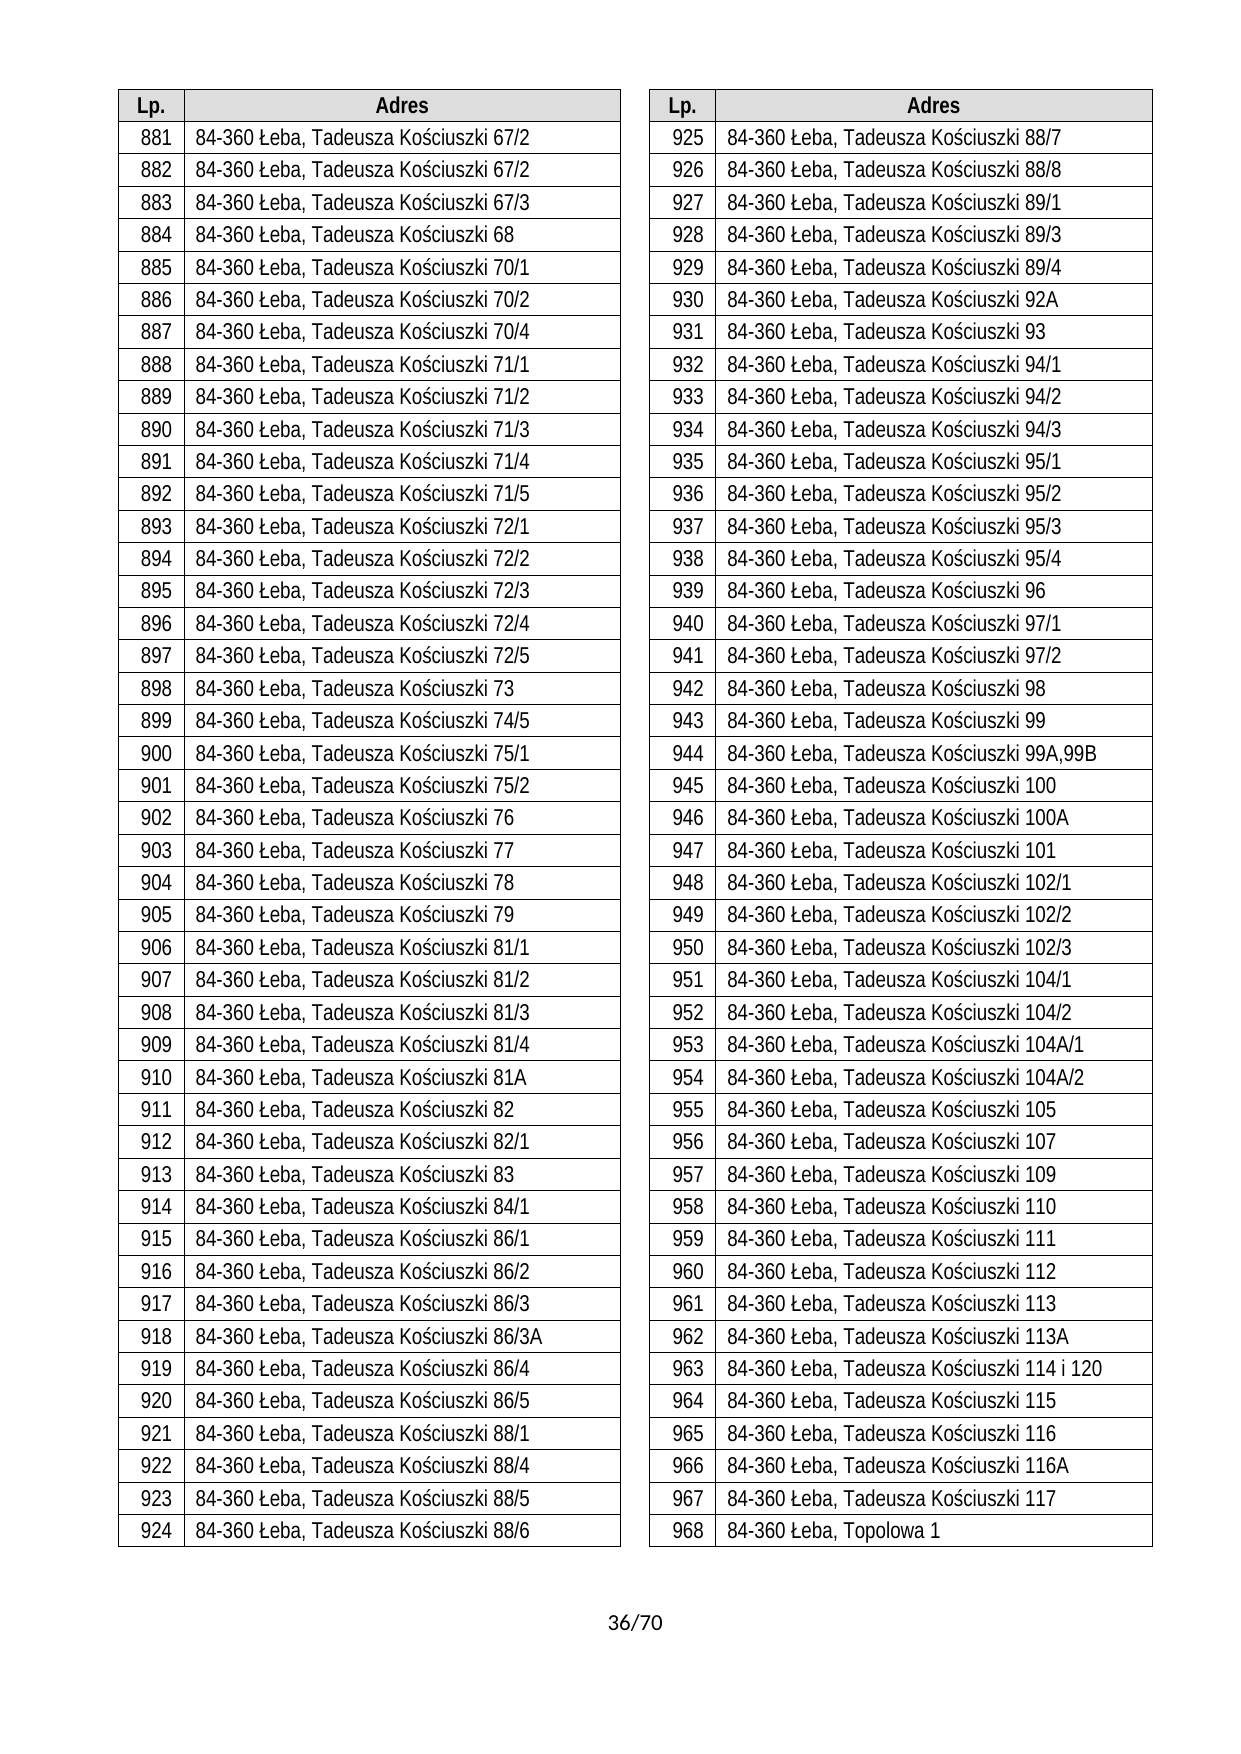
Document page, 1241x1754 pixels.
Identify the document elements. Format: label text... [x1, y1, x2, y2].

table_cell 911 [119, 1094, 184, 1125]
table_cell 84-360 Łeba, Tadeusza Kościuszki 86/5 [185, 1385, 620, 1417]
table_cell 84-360 Łeba, Tadeusza Kościuszki 98 [716, 673, 1152, 704]
table_cell 84-360 Łeba, Tadeusza Kościuszki 111 [716, 1224, 1152, 1255]
table_cell 84-360 Łeba, Tadeusza Kościuszki 71/1 [185, 349, 620, 380]
table_cell 929 [650, 252, 715, 283]
table_cell 907 [119, 964, 184, 996]
table_cell 889 [119, 381, 184, 412]
table_cell 84-360 Łeba, Tadeusza Kościuszki 77 [185, 835, 620, 866]
table_cell 903 [119, 835, 184, 866]
table_cell 932 [650, 349, 715, 380]
table_cell 949 [650, 900, 715, 931]
table_cell 84-360 Łeba, Tadeusza Kościuszki 78 [185, 867, 620, 898]
table_cell 922 [119, 1450, 184, 1482]
table_cell 84-360 Łeba, Tadeusza Kościuszki 104A/2 [716, 1061, 1152, 1093]
table_cell 895 [119, 576, 184, 607]
table_cell 84-360 Łeba, Tadeusza Kościuszki 95/2 [716, 478, 1152, 510]
table_cell 84-360 Łeba, Tadeusza Kościuszki 71/5 [185, 478, 620, 510]
table_cell 966 [650, 1450, 715, 1482]
table_cell 914 [119, 1191, 184, 1222]
table_cell 910 [119, 1061, 184, 1093]
table_cell 84-360 Łeba, Tadeusza Kościuszki 102/3 [716, 932, 1152, 963]
table_cell 84-360 Łeba, Tadeusza Kościuszki 86/1 [185, 1224, 620, 1255]
table_cell 891 [119, 446, 184, 477]
table_cell 84-360 Łeba, Tadeusza Kościuszki 102/1 [716, 867, 1152, 898]
table_cell 84-360 Łeba, Tadeusza Kościuszki 75/1 [185, 737, 620, 769]
table_cell 84-360 Łeba, Tadeusza Kościuszki 67/3 [185, 187, 620, 218]
table_cell 84-360 Łeba, Tadeusza Kościuszki 99 [716, 705, 1152, 736]
table_cell 931 [650, 316, 715, 348]
table_cell 84-360 Łeba, Topolowa 1 [716, 1515, 1152, 1546]
table_cell 84-360 Łeba, Tadeusza Kościuszki 86/2 [185, 1256, 620, 1287]
table_cell 84-360 Łeba, Tadeusza Kościuszki 116 [716, 1418, 1152, 1449]
table_cell 885 [119, 252, 184, 283]
table_cell 921 [119, 1418, 184, 1449]
table_cell 953 [650, 1029, 715, 1060]
table_cell 945 [650, 770, 715, 801]
table_cell 920 [119, 1385, 184, 1417]
table_cell 84-360 Łeba, Tadeusza Kościuszki 83 [185, 1159, 620, 1190]
table_cell 947 [650, 835, 715, 866]
table_cell 961 [650, 1288, 715, 1319]
table_cell 84-360 Łeba, Tadeusza Kościuszki 97/1 [716, 608, 1152, 639]
table_cell 84-360 Łeba, Tadeusza Kościuszki 101 [716, 835, 1152, 866]
table_cell 84-360 Łeba, Tadeusza Kościuszki 104A/1 [716, 1029, 1152, 1060]
table_cell 84-360 Łeba, Tadeusza Kościuszki 99A,99B [716, 737, 1152, 769]
table_cell 928 [650, 219, 715, 251]
table_cell 913 [119, 1159, 184, 1190]
table_cell 937 [650, 511, 715, 542]
table_cell 906 [119, 932, 184, 963]
table_cell 952 [650, 997, 715, 1028]
table_cell 84-360 Łeba, Tadeusza Kościuszki 97/2 [716, 640, 1152, 672]
table_cell 939 [650, 576, 715, 607]
table_cell 936 [650, 478, 715, 510]
table_cell 84-360 Łeba, Tadeusza Kościuszki 93 [716, 316, 1152, 348]
table_cell 84-360 Łeba, Tadeusza Kościuszki 107 [716, 1126, 1152, 1158]
table_cell 944 [650, 737, 715, 769]
table_header Adres [185, 90, 620, 121]
table_cell 84-360 Łeba, Tadeusza Kościuszki 70/2 [185, 284, 620, 315]
table_cell 884 [119, 219, 184, 251]
table_cell 84-360 Łeba, Tadeusza Kościuszki 71/2 [185, 381, 620, 412]
table_cell 84-360 Łeba, Tadeusza Kościuszki 88/7 [716, 122, 1152, 153]
table_cell 919 [119, 1353, 184, 1384]
table_cell 84-360 Łeba, Tadeusza Kościuszki 100A [716, 802, 1152, 834]
table_cell 935 [650, 446, 715, 477]
table_cell 893 [119, 511, 184, 542]
table_cell 948 [650, 867, 715, 898]
table_cell 84-360 Łeba, Tadeusza Kościuszki 102/2 [716, 900, 1152, 931]
table_cell 946 [650, 802, 715, 834]
table_cell 84-360 Łeba, Tadeusza Kościuszki 86/4 [185, 1353, 620, 1384]
table_cell 902 [119, 802, 184, 834]
table_cell 924 [119, 1515, 184, 1546]
table_cell 943 [650, 705, 715, 736]
table_cell 900 [119, 737, 184, 769]
table_cell 933 [650, 381, 715, 412]
table_cell 84-360 Łeba, Tadeusza Kościuszki 74/5 [185, 705, 620, 736]
table_cell 84-360 Łeba, Tadeusza Kościuszki 72/1 [185, 511, 620, 542]
table_cell 84-360 Łeba, Tadeusza Kościuszki 67/2 [185, 122, 620, 153]
table_cell 84-360 Łeba, Tadeusza Kościuszki 84/1 [185, 1191, 620, 1222]
table_cell 957 [650, 1159, 715, 1190]
table_cell 84-360 Łeba, Tadeusza Kościuszki 112 [716, 1256, 1152, 1287]
table_cell 84-360 Łeba, Tadeusza Kościuszki 82/1 [185, 1126, 620, 1158]
table_cell 965 [650, 1418, 715, 1449]
table_cell 84-360 Łeba, Tadeusza Kościuszki 67/2 [185, 154, 620, 186]
table_cell 959 [650, 1224, 715, 1255]
table_cell 915 [119, 1224, 184, 1255]
table_cell 84-360 Łeba, Tadeusza Kościuszki 114 i 120 [716, 1353, 1152, 1384]
table_cell 912 [119, 1126, 184, 1158]
table_cell 84-360 Łeba, Tadeusza Kościuszki 104/1 [716, 964, 1152, 996]
table_cell 950 [650, 932, 715, 963]
table_cell 951 [650, 964, 715, 996]
table_cell 84-360 Łeba, Tadeusza Kościuszki 109 [716, 1159, 1152, 1190]
table_cell 942 [650, 673, 715, 704]
table_cell 84-360 Łeba, Tadeusza Kościuszki 96 [716, 576, 1152, 607]
table_cell 964 [650, 1385, 715, 1417]
table_cell 84-360 Łeba, Tadeusza Kościuszki 113 [716, 1288, 1152, 1319]
table_cell 941 [650, 640, 715, 672]
table_cell 954 [650, 1061, 715, 1093]
table_cell 917 [119, 1288, 184, 1319]
table_cell 918 [119, 1321, 184, 1352]
table_cell 84-360 Łeba, Tadeusza Kościuszki 68 [185, 219, 620, 251]
table_cell 938 [650, 543, 715, 574]
table_cell 896 [119, 608, 184, 639]
table_cell 956 [650, 1126, 715, 1158]
table_cell 892 [119, 478, 184, 510]
table_cell 84-360 Łeba, Tadeusza Kościuszki 115 [716, 1385, 1152, 1417]
table_cell 968 [650, 1515, 715, 1546]
table_cell 881 [119, 122, 184, 153]
table_cell 883 [119, 187, 184, 218]
table_cell 887 [119, 316, 184, 348]
table_cell 882 [119, 154, 184, 186]
table_cell 897 [119, 640, 184, 672]
table_cell 84-360 Łeba, Tadeusza Kościuszki 95/1 [716, 446, 1152, 477]
table_cell 84-360 Łeba, Tadeusza Kościuszki 76 [185, 802, 620, 834]
table_cell 909 [119, 1029, 184, 1060]
table_cell 894 [119, 543, 184, 574]
table_cell 84-360 Łeba, Tadeusza Kościuszki 71/3 [185, 414, 620, 445]
table_header Lp. [650, 90, 715, 121]
table_cell 84-360 Łeba, Tadeusza Kościuszki 105 [716, 1094, 1152, 1125]
table_cell 84-360 Łeba, Tadeusza Kościuszki 72/2 [185, 543, 620, 574]
table_cell 84-360 Łeba, Tadeusza Kościuszki 88/1 [185, 1418, 620, 1449]
table_cell 84-360 Łeba, Tadeusza Kościuszki 88/6 [185, 1515, 620, 1546]
table_cell 901 [119, 770, 184, 801]
table_cell 84-360 Łeba, Tadeusza Kościuszki 81A [185, 1061, 620, 1093]
table_cell 84-360 Łeba, Tadeusza Kościuszki 79 [185, 900, 620, 931]
table_cell 84-360 Łeba, Tadeusza Kościuszki 72/5 [185, 640, 620, 672]
table_cell 898 [119, 673, 184, 704]
table_cell 84-360 Łeba, Tadeusza Kościuszki 95/3 [716, 511, 1152, 542]
table_cell 84-360 Łeba, Tadeusza Kościuszki 73 [185, 673, 620, 704]
table_cell 934 [650, 414, 715, 445]
table_cell 916 [119, 1256, 184, 1287]
table_cell 84-360 Łeba, Tadeusza Kościuszki 72/4 [185, 608, 620, 639]
table_cell 84-360 Łeba, Tadeusza Kościuszki 81/3 [185, 997, 620, 1028]
table_cell 930 [650, 284, 715, 315]
table_header Adres [716, 90, 1152, 121]
table_cell 84-360 Łeba, Tadeusza Kościuszki 94/1 [716, 349, 1152, 380]
table_cell 927 [650, 187, 715, 218]
table_cell 955 [650, 1094, 715, 1125]
table_cell 923 [119, 1483, 184, 1514]
table_cell 908 [119, 997, 184, 1028]
table_cell 886 [119, 284, 184, 315]
table_cell 84-360 Łeba, Tadeusza Kościuszki 72/3 [185, 576, 620, 607]
table_cell 958 [650, 1191, 715, 1222]
table_cell 890 [119, 414, 184, 445]
table_cell 84-360 Łeba, Tadeusza Kościuszki 89/4 [716, 252, 1152, 283]
table_cell 960 [650, 1256, 715, 1287]
table_cell 925 [650, 122, 715, 153]
table_cell 84-360 Łeba, Tadeusza Kościuszki 89/1 [716, 187, 1152, 218]
table_cell 962 [650, 1321, 715, 1352]
table_cell 84-360 Łeba, Tadeusza Kościuszki 70/1 [185, 252, 620, 283]
table_cell 84-360 Łeba, Tadeusza Kościuszki 86/3 [185, 1288, 620, 1319]
table_cell 84-360 Łeba, Tadeusza Kościuszki 104/2 [716, 997, 1152, 1028]
table_cell 84-360 Łeba, Tadeusza Kościuszki 116A [716, 1450, 1152, 1482]
table_cell 84-360 Łeba, Tadeusza Kościuszki 100 [716, 770, 1152, 801]
table_cell 84-360 Łeba, Tadeusza Kościuszki 88/8 [716, 154, 1152, 186]
table_cell 84-360 Łeba, Tadeusza Kościuszki 81/4 [185, 1029, 620, 1060]
table_cell 84-360 Łeba, Tadeusza Kościuszki 94/2 [716, 381, 1152, 412]
table_cell 905 [119, 900, 184, 931]
table_cell 84-360 Łeba, Tadeusza Kościuszki 71/4 [185, 446, 620, 477]
table_cell 899 [119, 705, 184, 736]
table_cell 84-360 Łeba, Tadeusza Kościuszki 75/2 [185, 770, 620, 801]
table_cell 84-360 Łeba, Tadeusza Kościuszki 88/5 [185, 1483, 620, 1514]
table_cell 84-360 Łeba, Tadeusza Kościuszki 81/1 [185, 932, 620, 963]
table_cell 84-360 Łeba, Tadeusza Kościuszki 113A [716, 1321, 1152, 1352]
table_header Lp. [119, 90, 184, 121]
table_cell 84-360 Łeba, Tadeusza Kościuszki 89/3 [716, 219, 1152, 251]
table_cell 84-360 Łeba, Tadeusza Kościuszki 110 [716, 1191, 1152, 1222]
table_cell 84-360 Łeba, Tadeusza Kościuszki 117 [716, 1483, 1152, 1514]
table_cell 84-360 Łeba, Tadeusza Kościuszki 94/3 [716, 414, 1152, 445]
table_cell 84-360 Łeba, Tadeusza Kościuszki 70/4 [185, 316, 620, 348]
table_cell 84-360 Łeba, Tadeusza Kościuszki 81/2 [185, 964, 620, 996]
table_cell 84-360 Łeba, Tadeusza Kościuszki 92A [716, 284, 1152, 315]
table_cell 963 [650, 1353, 715, 1384]
table_cell 84-360 Łeba, Tadeusza Kościuszki 88/4 [185, 1450, 620, 1482]
table_cell 967 [650, 1483, 715, 1514]
table_cell 888 [119, 349, 184, 380]
table_cell 904 [119, 867, 184, 898]
table_cell 84-360 Łeba, Tadeusza Kościuszki 95/4 [716, 543, 1152, 574]
table_cell 84-360 Łeba, Tadeusza Kościuszki 82 [185, 1094, 620, 1125]
table_cell 940 [650, 608, 715, 639]
table_cell 84-360 Łeba, Tadeusza Kościuszki 86/3A [185, 1321, 620, 1352]
table_cell 926 [650, 154, 715, 186]
